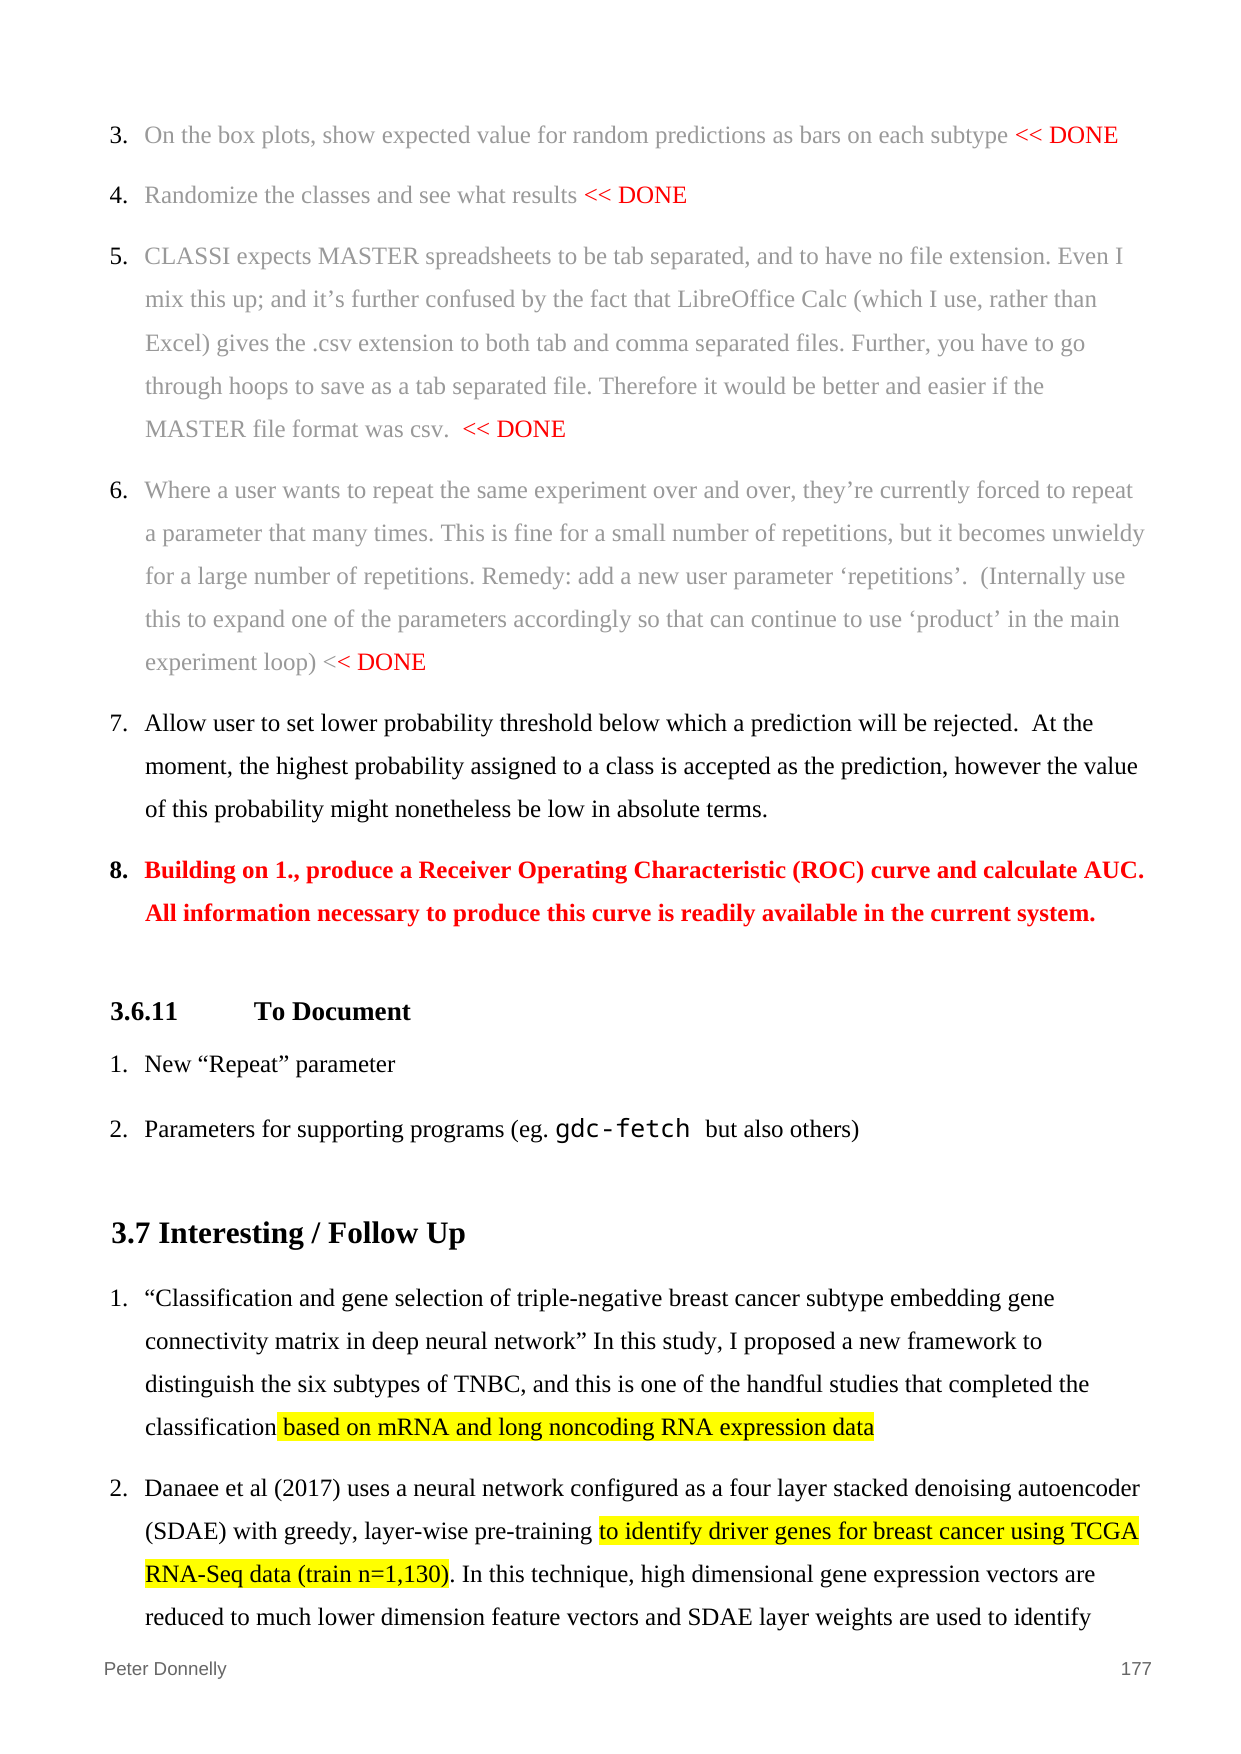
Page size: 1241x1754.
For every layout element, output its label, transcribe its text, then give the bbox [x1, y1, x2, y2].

subtitle To Document [103, 994, 1146, 1026]
list Where a user wants to repeat the same experiment over and over, they’re currently forced to repeat a parameter that many times. This is fine for a small number of repetitions, but it becomes unwieldy for a large number of repetitions. Remedy: add a new user parameter ‘repetitions’. (Internally use this to expand one of the parameters accordingly so that can continue to use ‘product’ in the main experiment loop) << DONE [109, 475, 1146, 676]
list CLASSI expects MASTER spreadsheets to be tab separated, and to have no file extension. Even I mix this up; and it’s further confused by the fact that LibreOffice Calc (which I use, rather than Excel) gives the .csv extension to both tab and comma separated files. Further, you have to go through hoops to save as a tab separated file. Therefore it would be better and easier if the MASTER file format was csv. << DONE [109, 241, 1146, 443]
list Randomize the classes and see what results << DONE [109, 181, 1146, 209]
subtitle Interesting / Follow Up [103, 1214, 1146, 1250]
list Parameters for supporting programs (eg. gdc-fetch but also others) [109, 1110, 1146, 1144]
list New “Repeat” parameter [109, 1049, 1146, 1078]
list Danaee et al (2017) uses a neural network configured as a four layer stacked denoising autoencoder (SDAE) with greedy, layer-wise pre-training to identify driver genes for breast cancer using TCGA RNA-Seq data (train n=1,130). In this technique, high dimensional gene expression vectors are reduced to much lower dimension feature vectors and SDAE layer weights are used to identify [109, 1473, 1146, 1631]
list On the box plots, show expected value for random predictions as bars on each subtype << DONE [109, 120, 1146, 148]
list Allow user to set lower probability threshold below which a prediction will be rejected. At the moment, the highest probability assigned to a class is accepted as the prediction, however the value of this probability might nonetheless be low in absolute terms. [109, 708, 1146, 823]
list Building on 1., produce a Receiver Operating Characteristic (ROC) curve and calculate AUC. All information necessary to produce this curve is readily available in the current system. [109, 855, 1146, 927]
list “Classification and gene selection of triple-negative breast cancer subtype embedding gene connectivity matrix in deep neural network” In this study, I proposed a new framework to distinguish the six subtypes of TNBC, and this is one of the handful studies that completed the classification based on mRNA and long noncoding RNA expression data [109, 1283, 1146, 1441]
